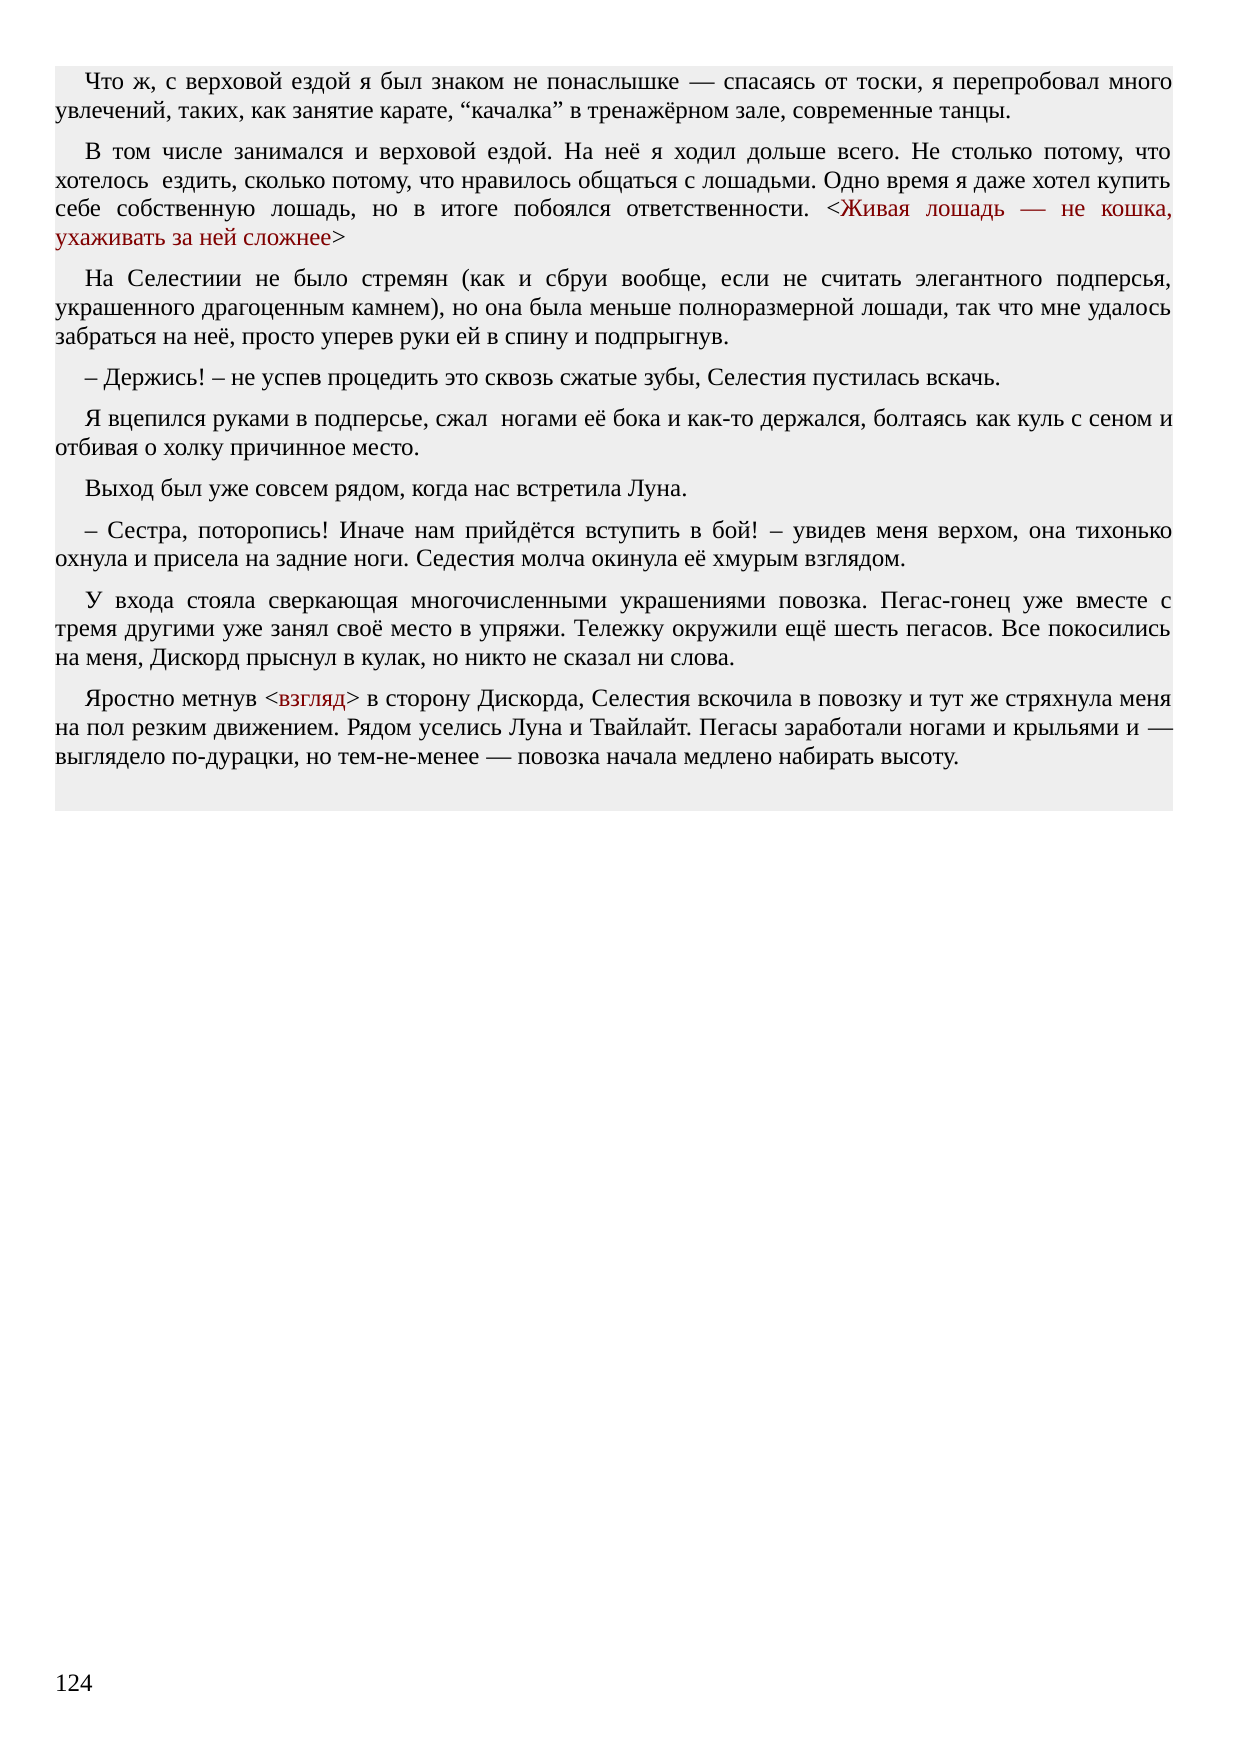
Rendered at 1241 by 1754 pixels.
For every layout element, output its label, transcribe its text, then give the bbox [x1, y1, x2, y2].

text Я вцепился руками в подперсье, сжал ногами её бока и как-то держался, болтаясь как куль с сеном и отбивая о холку причинное место. [55, 403, 1173, 461]
text В том числе занимался и верховой ездой. На неё я ходил дольше всего. Не столько потому, что хотелось ездить, сколько потому, что нравилось общаться с лошадьми. Одно время я даже хотел купить себе собственную лошадь, но в итоге побоялся ответственности. <Живая лошадь — не кошка, ухаживать за ней сложнее> [55, 136, 1173, 251]
text На Селестиии не было стремян (как и сбруи вообще, если не считать элегантного подперсья, украшенного драгоценным камнем), но она была меньше полноразмерной лошади, так что мне удалось забраться на неё, просто уперев руки ей в спину и подпрыгнув. [55, 263, 1173, 350]
text – Сестра, поторопись! Иначе нам прийдётся вступить в бой! – увидев меня верхом, она тихонько охнула и присела на задние ноги. Седестия молча окинула её хмурым взглядом. [55, 515, 1173, 572]
text У входа стояла сверкающая многочисленными украшениями повозка. Пегас-гонец уже вместе с тремя другими уже занял своё место в упряжи. Тележку окружили ещё шесть пегасов. Все покосились на меня, Дискорд прыснул в кулак, но никто не сказал ни слова. [55, 585, 1173, 671]
text Выход был уже совсем рядом, когда нас встретила Луна. [55, 473, 1173, 502]
text – Держись! – не успев процедить это сквозь сжатые зубы, Селестия пустилась вскачь. [55, 362, 1173, 391]
text Что ж, с верховой ездой я был знаком не понаслышке — спасаясь от тоски, я перепробовал много увлечений, таких, как занятие карате, “качалка” в тренажёрном зале, современные танцы. [55, 66, 1173, 123]
text Яростно метнув <взгляд> в сторону Дискорда, Селестия вскочила в повозку и тут же стряхнула меня на пол резким движением. Рядом уселись Луна и Твайлайт. Пегасы заработали ногами и крыльями и — выглядело по-дурацки, но тем-не-менее — повозка начала медлено набирать высоту. [55, 683, 1173, 770]
